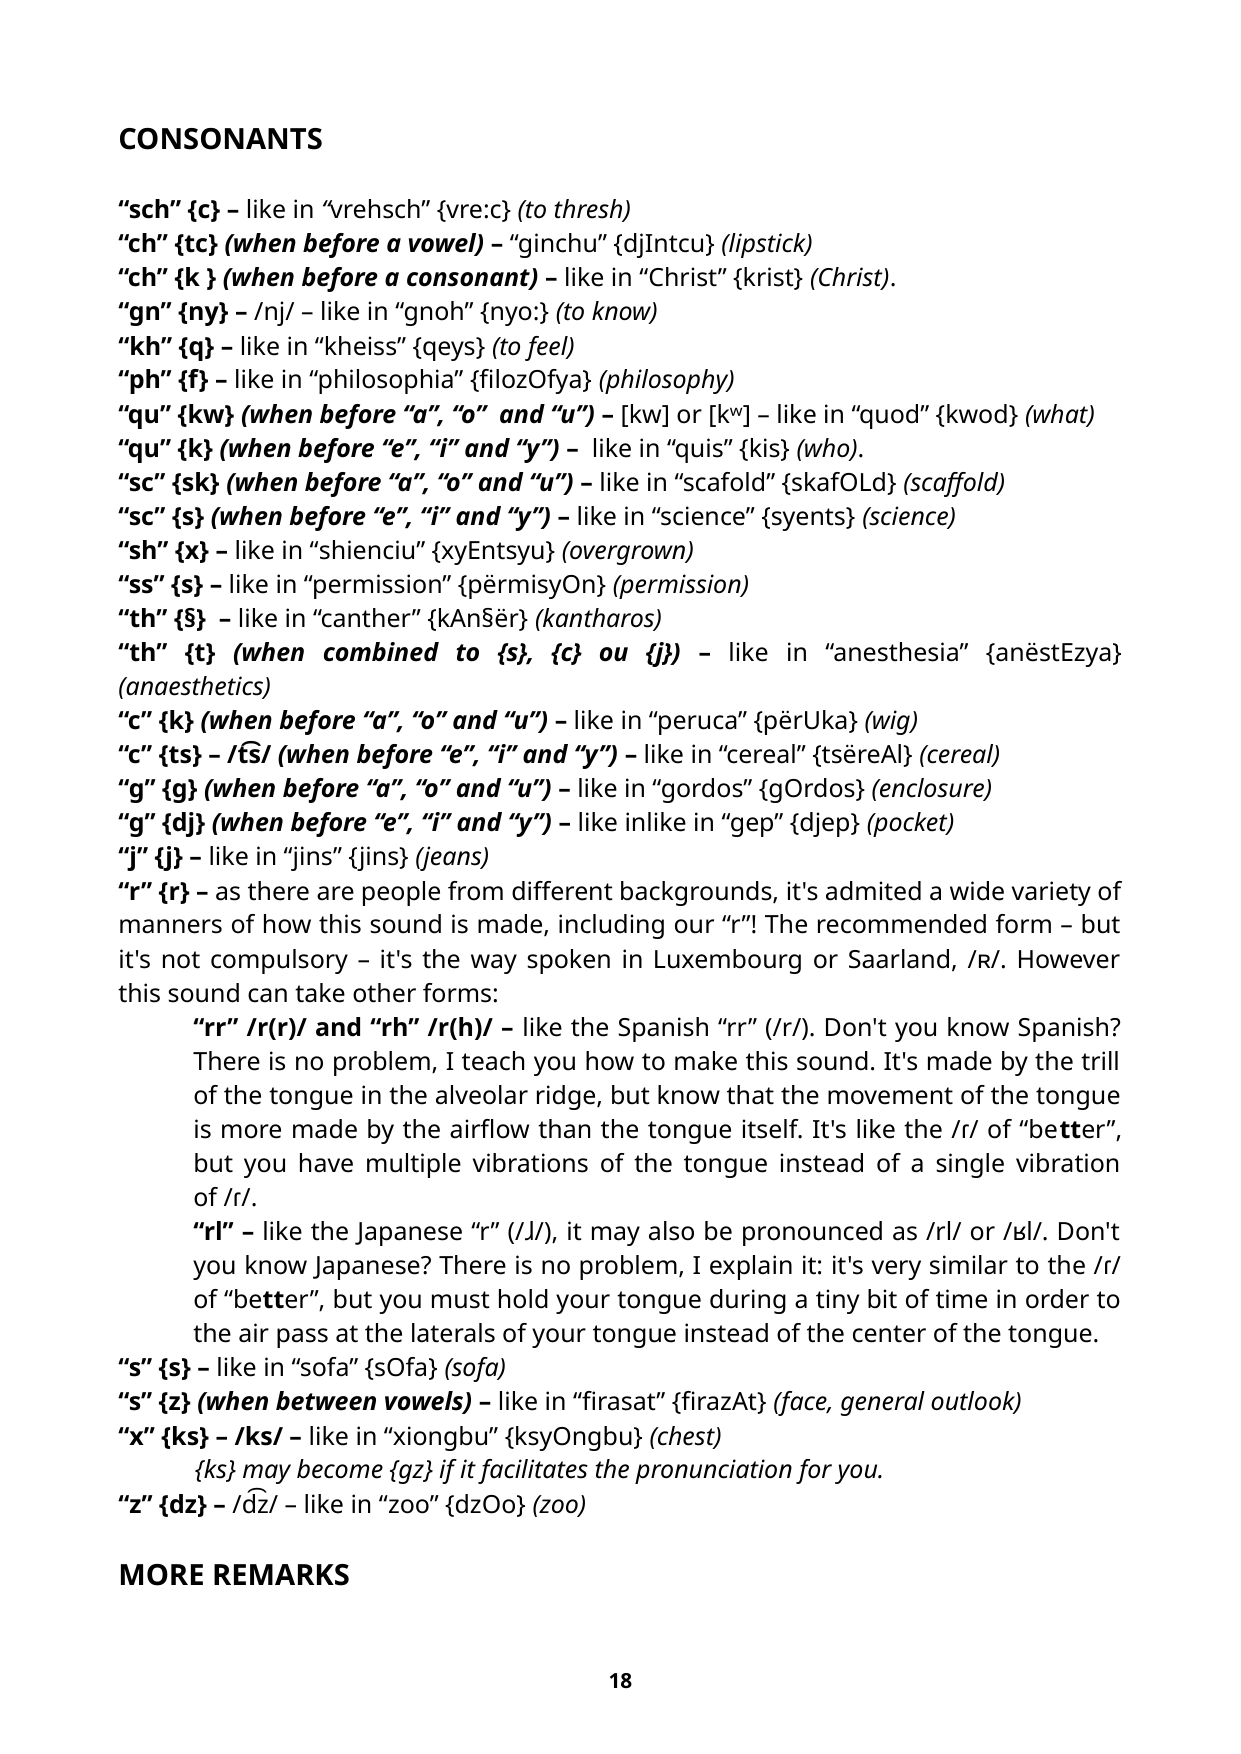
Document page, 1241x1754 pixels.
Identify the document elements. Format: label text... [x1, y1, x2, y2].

text “c” {ts} – /t͡s/ (when before “e”, “i” and “y”) – like in “cereal” {tsëreAl} (cereal) [118, 737, 1122, 771]
text “g” {g} (when before “a”, “o” and “u”) – like in “gordos” {gOrdos} (enclosure) [118, 771, 1122, 805]
text “g” {dj} (when before “e”, “i” and “y”) – like inlike in “gep” {djep} (pocket) [118, 805, 1122, 839]
text “qu” {k} (when before “e”, “i” and “y”) – like in “quis” {kis} (who). [118, 430, 1122, 464]
text “sc” {s} (when before “e”, “i” and “y”) – like in “science” {syents} (science) [118, 498, 1122, 532]
subtitle MORE REMARKS [118, 1554, 1122, 1594]
text “gn” {ny} – /nj/ – like in “gnoh” {nyo:} (to know) [118, 294, 1122, 328]
text “ss” {s} – like in “permission” {përmisyOn} (permission) [118, 567, 1122, 601]
text “s” {z} (when between vowels) – like in “firasat” {firazAt} (face, general outlook) [118, 1384, 1122, 1418]
text “sh” {x} – like in “shienciu” {xyEntsyu} (overgrown) [118, 532, 1122, 567]
text “sc” {sk} (when before “a”, “o” and “u”) – like in “scafold” {skafOLd} (scaffold) [118, 464, 1122, 498]
text “th” {§} – like in “canther” {kAn§ër} (kantharos) [118, 601, 1122, 635]
text “sch” {c} – like in “vrehsch” {vre:c} (to thresh) [118, 192, 1122, 226]
subtitle CONSONANTS [118, 118, 1122, 158]
text “j” {j} – like in “jins” {jins} (jeans) [118, 839, 1122, 873]
text “x” {ks} – /ks/ – like in “xiongbu” {ksyOngbu} (chest) [118, 1418, 1122, 1452]
text “rr” /r(r)/ and “rh” /r(h)/ – like the Spanish “rr” (/r/). Don't you know Spanish? There is no problem, I teach you how to make this sound. It's made by the trill of the tongue in the alveolar ridge, but know that the movement of the tongue is more made by the airflow than the tongue itself. It's like the /ɾ/ of “better”, but you have multiple vibrations of the tongue instead of a single vibration of /ɾ/. [193, 1009, 1122, 1214]
text “kh” {q} – like in “kheiss” {qeys} (to feel) [118, 328, 1122, 362]
text “rl” – like the Japanese “r” (/ɺ/), it may also be pronounced as /rl/ or /ʁl/. Don't you know Japanese? There is no problem, I explain it: it's very similar to the /ɾ/ of “better”, but you must hold your tongue during a tiny bit of time in order to the air pass at the laterals of your tongue instead of the center of the tongue. [193, 1214, 1122, 1350]
text “qu” {kw} (when before “a”, “o” and “u”) – [kw] or [kʷ] – like in “quod” {kwod} (what) [118, 396, 1122, 430]
text “ch” {tc} (when before a vowel) – “ginchu” {djIntcu} (lipstick) [118, 226, 1122, 260]
text “c” {k} (when before “a”, “o” and “u”) – like in “peruca” {përUka} (wig) [118, 703, 1122, 737]
text “s” {s} – like in “sofa” {sOfa} (sofa) [118, 1350, 1122, 1384]
text {ks} may become {gz} if it facilitates the pronunciation for you. [195, 1452, 1122, 1486]
text “r” {r} – as there are people from different backgrounds, it's admited a wide variety of manners of how this sound is made, including our “r”! The recommended form – but it's not compulsory – it's the way spoken in Luxembourg or Saarland, /ʀ/. However this sound can take other forms: [118, 873, 1122, 1009]
text “z” {dz} – /d͡z/ – like in “zoo” {dzOo} (zoo) [118, 1486, 1122, 1520]
text “th” {t} (when combined to {s}, {c} ou {j}) – like in “anesthesia” {anëstEzya} (anaesthetics) [118, 635, 1122, 703]
text “ph” {f} – like in “philosophia” {filozOfya} (philosophy) [118, 362, 1122, 396]
text “ch” {k } (when before a consonant) – like in “Christ” {krist} (Christ). [118, 260, 1122, 294]
